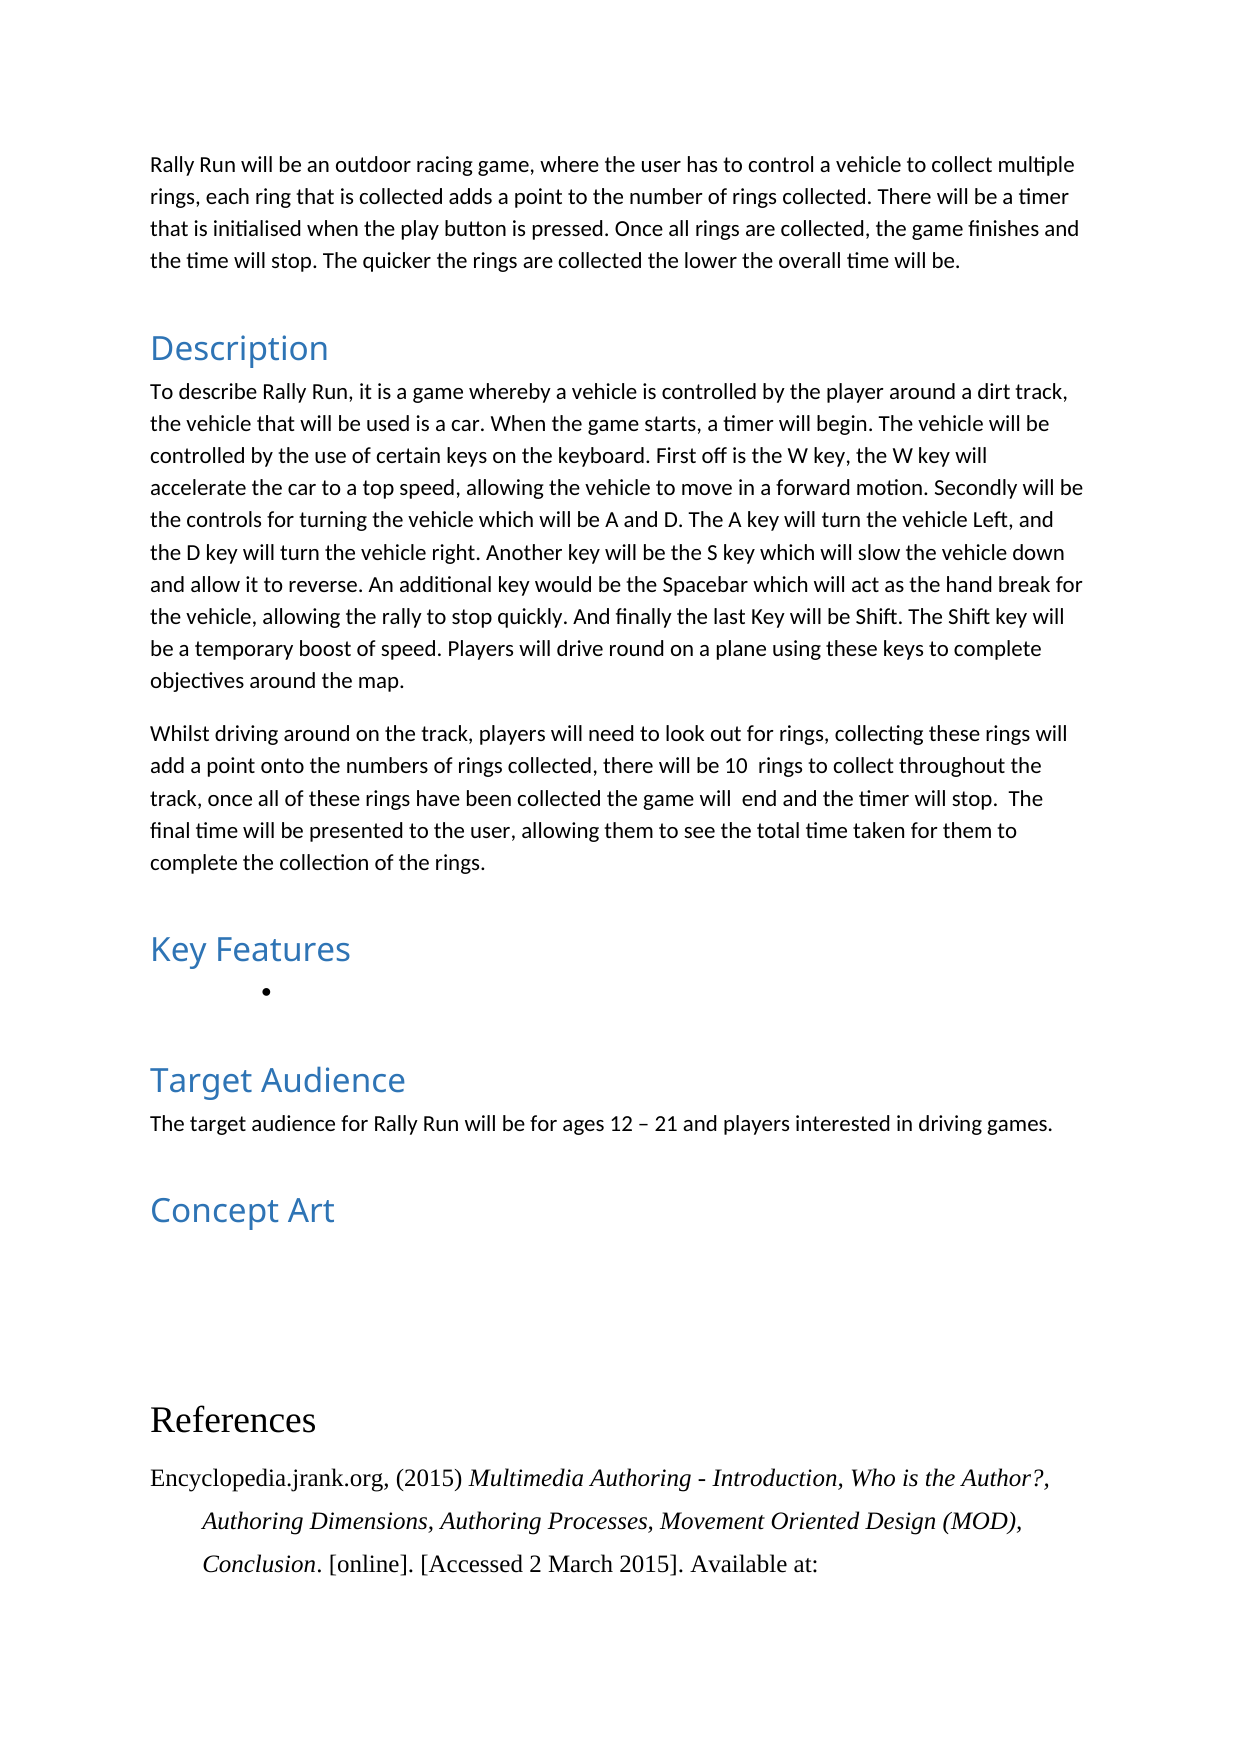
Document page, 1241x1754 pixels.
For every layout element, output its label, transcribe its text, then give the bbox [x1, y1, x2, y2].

subtitle Key Features [150, 926, 1090, 972]
text References [150, 1398, 1090, 1441]
subtitle Target Audience [150, 1056, 1090, 1102]
text Rally Run will be an outdoor racing game, where the user has to control a vehicle to collect multiple rings, each ring that is collected adds a point to the number of rings collected. There will be a timer that is initialised when the play button is pressed. Once all rings are collected, the game finishes and the time will stop. The quicker the rings are collected the lower the overall time will be. [150, 150, 1090, 274]
text The target audience for Rally Run will be for ages 12 – 21 and players interested in driving games. [150, 1109, 1090, 1137]
text To describe Rally Run, it is a game whereby a vehicle is controlled by the player around a dirt track, the vehicle that will be used is a car. When the game starts, a timer will begin. The vehicle will be controlled by the use of certain keys on the keyboard. First off is the W key, the W key will accelerate the car to a top speed, allowing the vehicle to move in a forward motion. Secondly will be the controls for turning the vehicle which will be A and D. The A key will turn the vehicle Left, and the D key will turn the vehicle right. Another key will be the S key which will slow the vehicle down and allow it to reverse. An additional key would be the Spacebar which will act as the hand break for the vehicle, allowing the rally to stop quickly. And finally the last Key will be Shift. The Shift key will be a temporary boost of speed. Players will drive round on a plane using these keys to complete objectives around the map. [150, 377, 1090, 694]
subtitle Description [150, 324, 1090, 370]
text Whilst driving around on the track, players will need to look out for rings, collecting these rings will add a point onto the numbers of rings collected, there will be 10 rings to collect throughout the track, once all of these rings have been collected the game will end and the timer will stop. The final time will be presented to the user, allowing them to see the total time taken for them to complete the collection of the rings. [150, 719, 1090, 876]
subtitle Concept Art [150, 1187, 1090, 1232]
text Encyclopedia.jrank.org, (2015) Multimedia Authoring - Introduction, Who is the Author?, Authoring Dimensions, Authoring Processes, Movement Oriented Design (MOD), Conclusion. [online]. [Accessed 2 March 2015]. Available at: [150, 1463, 1090, 1578]
